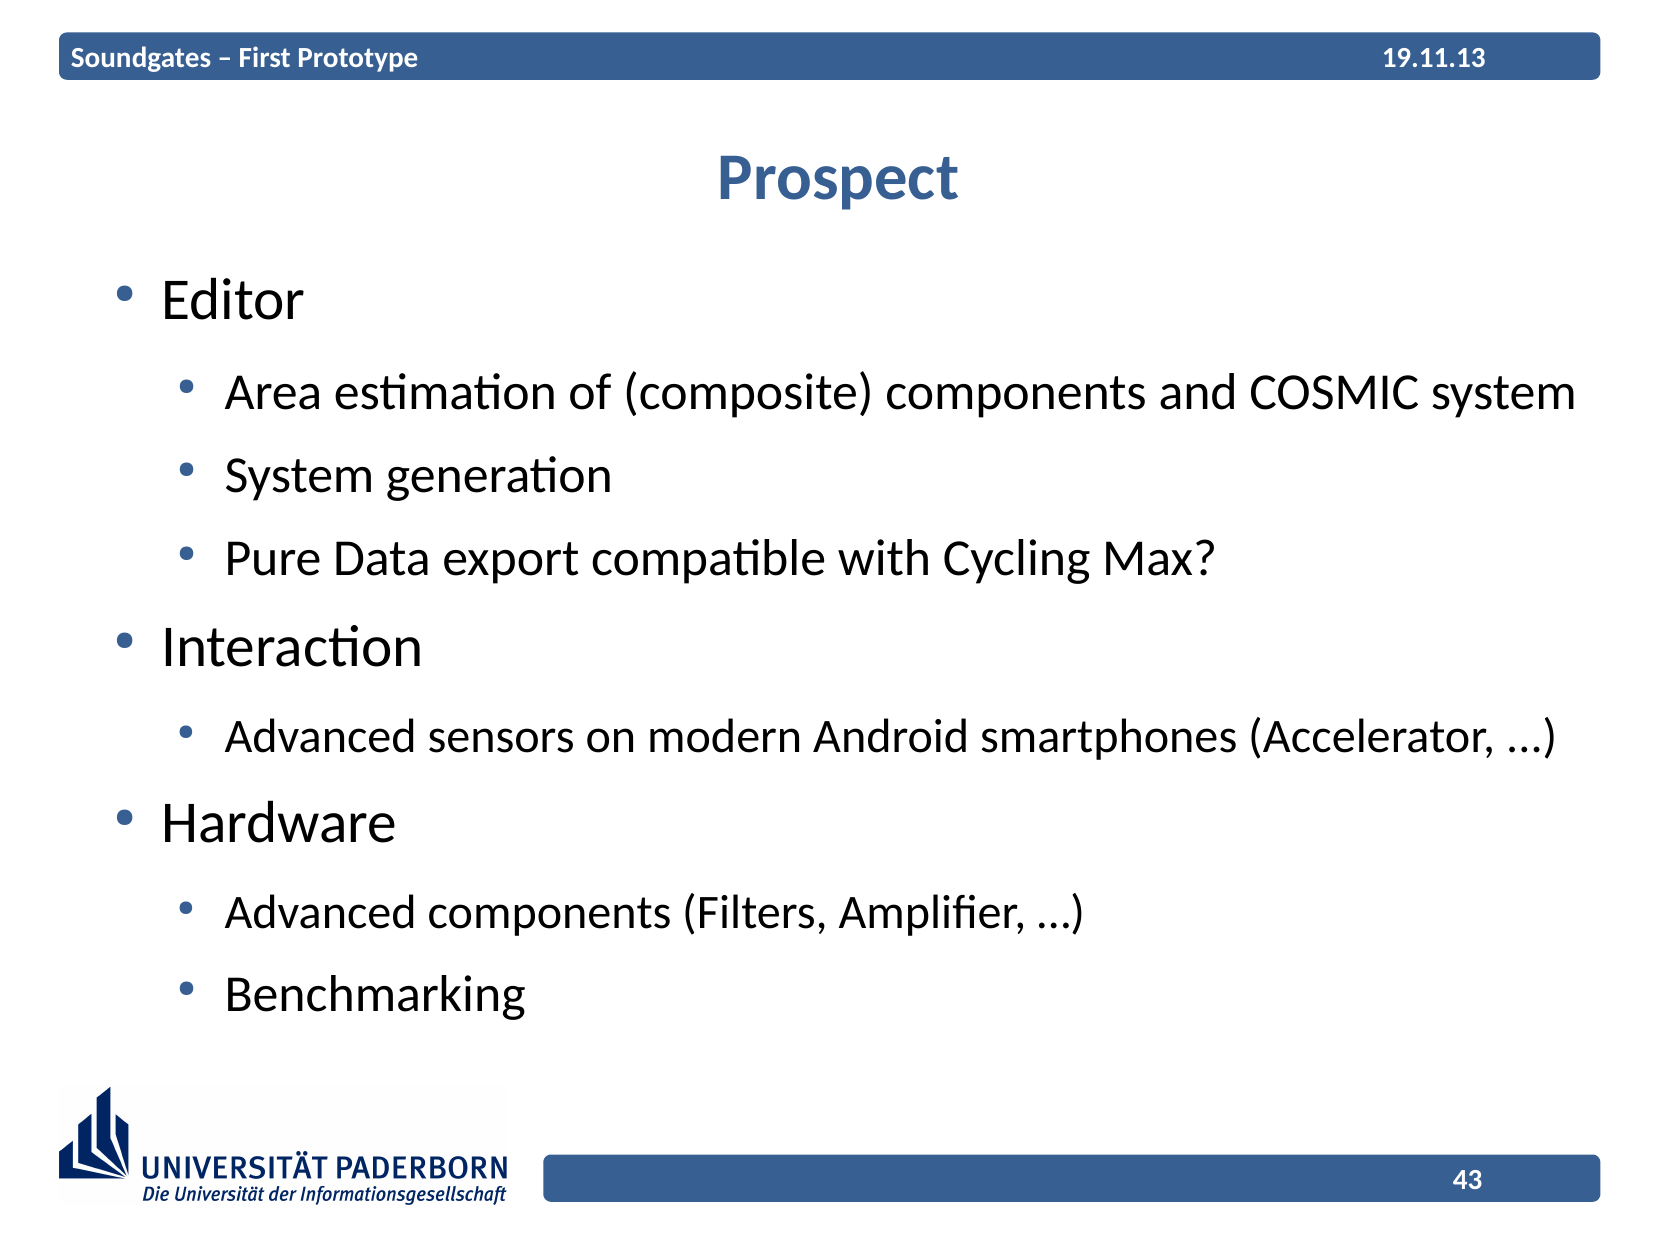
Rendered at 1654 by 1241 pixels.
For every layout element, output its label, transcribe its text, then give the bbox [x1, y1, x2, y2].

picture [59, 1086, 507, 1205]
text_box 19.11.13 [1381, 32, 1583, 80]
text_box [1452, 1154, 1583, 1202]
list Editor Area estimation of (composite) components and COSMIC system System generation Pure Data export compatible with Cycling Max? Interaction Advanced sensors on modern Android smartphones (Accelerator, ...) Hardware Advanced components (Filters, Amplifier, …) Benchmarking [82, 259, 1595, 1058]
title Prospect [82, 121, 1595, 225]
text_box Soundgates – First Prototype [70, 32, 1359, 80]
